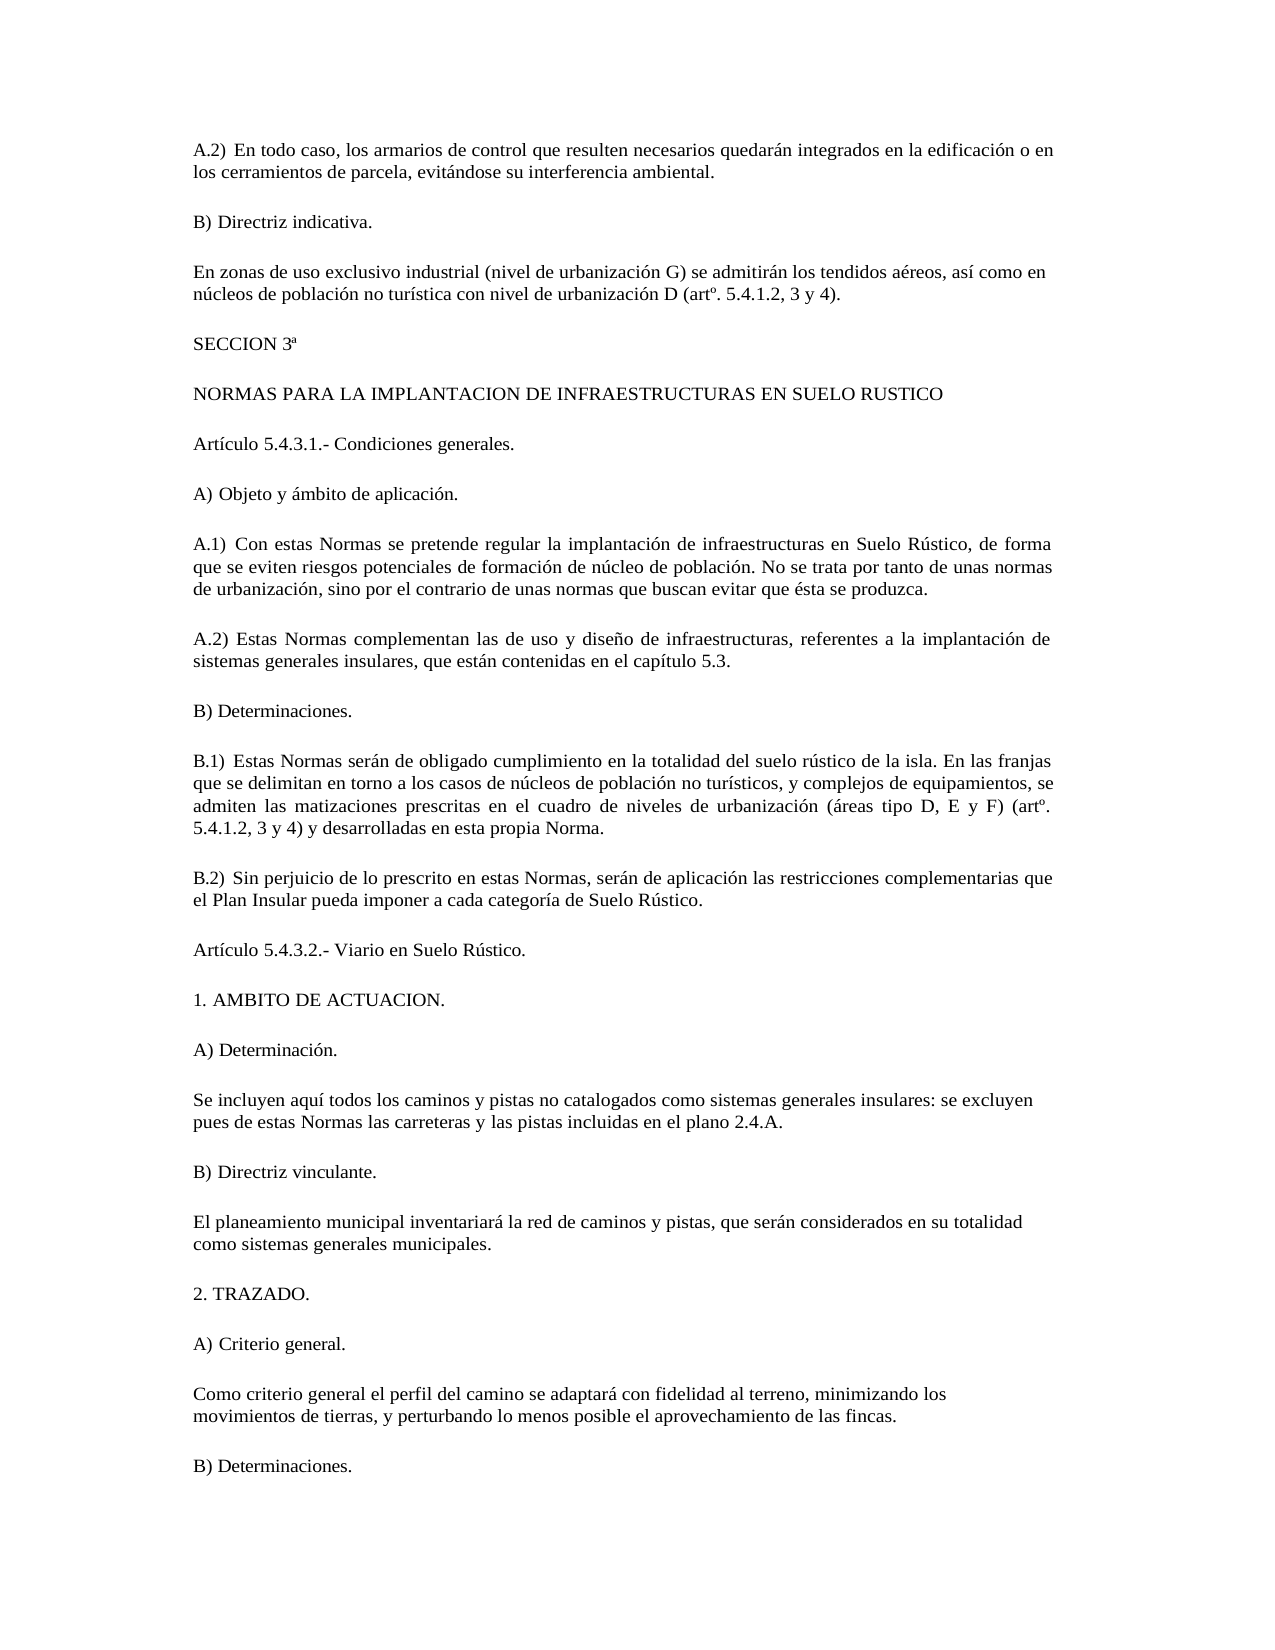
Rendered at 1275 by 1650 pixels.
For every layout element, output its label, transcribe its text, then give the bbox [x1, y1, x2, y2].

list Con estas Normas se pretende regular la implantación de infraestructuras en Suelo Rústico, de forma que se eviten riesgos potenciales de formación de núcleo de población. No se trata por tanto de unas normas de urbanización, sino por el contrario de unas normas que buscan evitar que ésta se produzca. [193, 533, 1053, 600]
list Objeto y ámbito de aplicación. [193, 483, 1096, 504]
list AMBITO DE ACTUACION. [193, 989, 1096, 1010]
list En todo caso, los armarios de control que resulten necesarios quedarán integrados en la edificación o en los cerramientos de parcela, evitándose su interferencia ambiental. [193, 139, 1053, 182]
text SECCION 3ª [193, 333, 1096, 355]
list TRAZADO. [193, 1283, 1096, 1305]
text Artículo 5.4.3.2.- Viario en Suelo Rústico. [193, 938, 1096, 960]
text En zonas de uso exclusivo industrial (nivel de urbanización G) se admitirán los tendidos aéreos, así como en núcleos de población no turística con nivel de urbanización D (artº. 5.4.1.2, 3 y 4). [193, 261, 1096, 304]
list Directriz vinculante. [193, 1161, 1096, 1183]
text Artículo 5.4.3.1.- Condiciones generales. [193, 433, 1096, 455]
list Determinación. [193, 1039, 1096, 1060]
list Estas Normas complementan las de uso y diseño de infraestructuras, referentes a la implantación de sistemas generales insulares, que están contenidas en el capítulo 5.3. [193, 628, 1053, 672]
list Sin perjuicio de lo prescrito en estas Normas, serán de aplicación las restricciones complementarias que el Plan Insular pueda imponer a cada categoría de Suelo Rústico. [193, 867, 1053, 911]
text Como criterio general el perfil del camino se adaptará con fidelidad al terreno, minimizando los movimientos de tierras, y perturbando lo menos posible el aprovechamiento de las fincas. [193, 1383, 1053, 1427]
list Determinaciones. [193, 1455, 1096, 1477]
list Criterio general. [193, 1333, 1096, 1355]
text NORMAS PARA LA IMPLANTACION DE INFRAESTRUCTURAS EN SUELO RUSTICO [193, 383, 1096, 405]
list Directriz indicativa. [193, 211, 1096, 232]
list Estas Normas serán de obligado cumplimiento en la totalidad del suelo rústico de la isla. En las franjas que se delimitan en torno a los casos de núcleos de población no turísticos, y complejos de equipamientos, se admiten las matizaciones prescritas en el cuadro de niveles de urbanización (áreas tipo D, E y F) (artº. 5.4.1.2, 3 y 4) y desarrolladas en esta propia Norma. [193, 750, 1054, 838]
text Se incluyen aquí todos los caminos y pistas no catalogados como sistemas generales insulares: se excluyen pues de estas Normas las carreteras y las pistas incluidas en el plano 2.4.A. [193, 1089, 1053, 1132]
text El planeamiento municipal inventariará la red de caminos y pistas, que serán considerados en su totalidad como sistemas generales municipales. [193, 1211, 1053, 1255]
list Determinaciones. [193, 700, 1096, 722]
